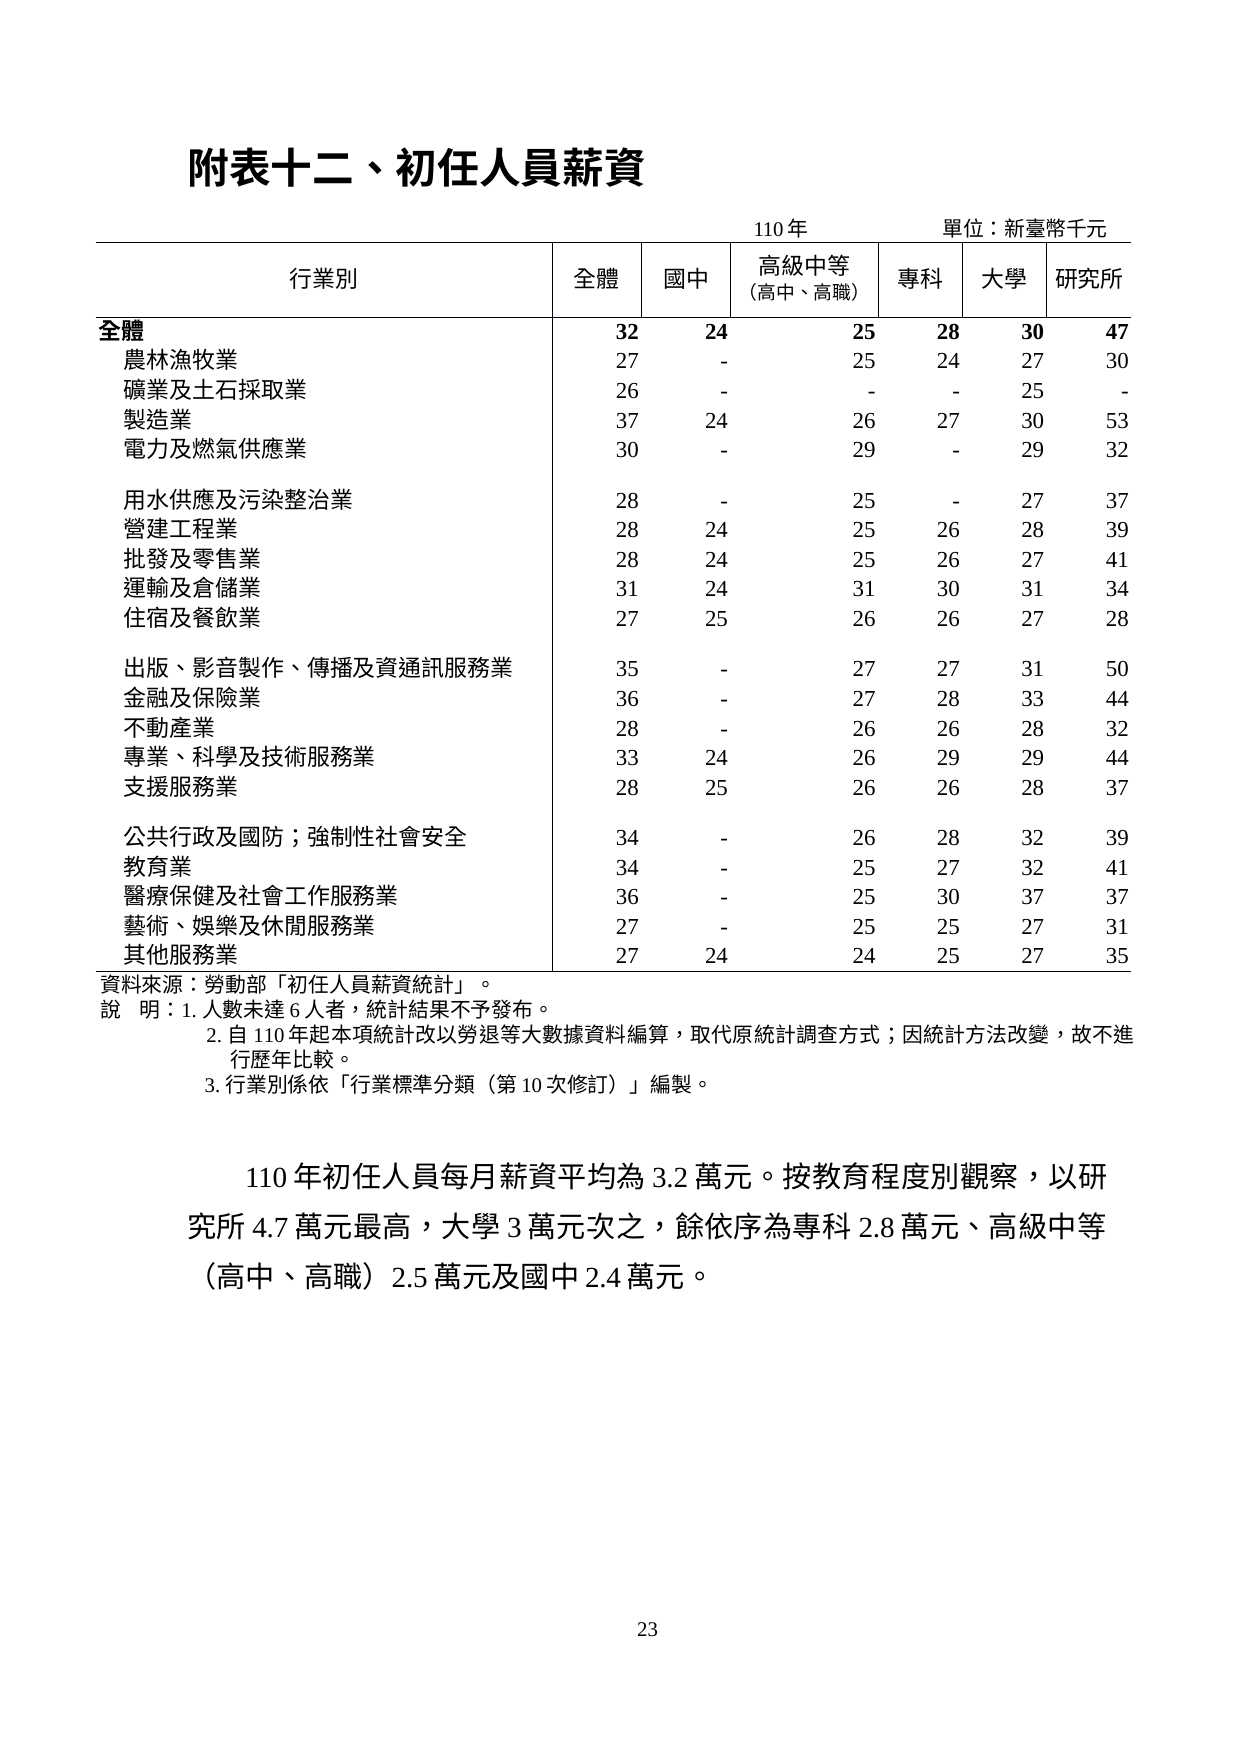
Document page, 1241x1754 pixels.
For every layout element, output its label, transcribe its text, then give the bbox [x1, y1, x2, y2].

table_cell - [641, 853, 731, 882]
table_cell 27 [963, 604, 1047, 634]
table_header 大學 [963, 243, 1046, 317]
table_cell 醫療保健及社會工作服務業 [96, 883, 552, 912]
table_cell 37 [1047, 883, 1131, 912]
table_cell 農林漁牧業 [96, 347, 552, 376]
table_cell - [641, 486, 731, 515]
table_cell - [641, 684, 731, 714]
table_cell 32 [963, 823, 1047, 853]
table_cell [878, 465, 962, 486]
table_cell 31 [1047, 912, 1131, 942]
table_cell 24 [641, 575, 731, 604]
table_cell 25 [641, 773, 731, 802]
table_cell [96, 634, 552, 654]
table_cell 25 [731, 347, 878, 376]
table_cell - [731, 376, 878, 406]
table_cell 27 [963, 486, 1047, 515]
table_cell 25 [963, 376, 1047, 406]
table_cell 全體 [96, 318, 552, 347]
table_cell 27 [963, 942, 1047, 971]
table_cell 37 [553, 406, 641, 435]
table_cell 27 [731, 684, 878, 714]
table_cell 26 [878, 515, 962, 545]
table_cell 27 [878, 853, 962, 882]
table_cell 27 [878, 406, 962, 435]
table_cell 28 [553, 714, 641, 743]
table_cell - [641, 347, 731, 376]
table_cell 34 [553, 853, 641, 882]
table_cell 專業、科學及技術服務業 [96, 743, 552, 773]
table_cell 28 [963, 714, 1047, 743]
table_cell 26 [878, 773, 962, 802]
table_cell 27 [553, 347, 641, 376]
table_cell [553, 803, 641, 823]
table_cell 25 [731, 883, 878, 912]
table_cell 29 [731, 435, 878, 465]
table_cell - [878, 486, 962, 515]
text 110年初任人員每月薪資平均為3.2萬元。按教育程度別觀察，以研究所4.7萬元最高，大學3萬元次之，餘依序為專科2.8萬元、高級中等（高中、高職）2.5萬元及國中2.4萬元。 [187, 1147, 1107, 1297]
table_cell 28 [1047, 604, 1131, 634]
table_cell 27 [553, 912, 641, 942]
table_cell 24 [731, 942, 878, 971]
table_cell - [641, 823, 731, 853]
table_cell 26 [731, 773, 878, 802]
table_cell [1047, 465, 1131, 486]
table_cell 26 [731, 823, 878, 853]
text 3. 行業別係依「行業標準分類（第10次修訂）」編製。 [100, 1072, 1136, 1097]
table_cell 公共行政及國防；強制性社會安全 [96, 823, 552, 853]
table_header 行業別 [96, 243, 552, 317]
table_cell 29 [963, 435, 1047, 465]
table_cell 30 [1047, 347, 1131, 376]
table_cell - [641, 435, 731, 465]
table_cell 25 [731, 853, 878, 882]
table_cell 44 [1047, 684, 1131, 714]
table_cell - [641, 912, 731, 942]
table_cell 32 [553, 318, 641, 347]
table_cell [641, 803, 731, 823]
table_cell 26 [878, 714, 962, 743]
table_cell 36 [553, 684, 641, 714]
table_header 高級中等 （高中、高職） [731, 243, 878, 317]
table_cell 24 [641, 545, 731, 574]
table_cell 礦業及土石採取業 [96, 376, 552, 406]
table_cell 41 [1047, 853, 1131, 882]
table_cell [1047, 634, 1131, 654]
table_cell 25 [731, 486, 878, 515]
table_cell 37 [1047, 773, 1131, 802]
table_cell 24 [641, 406, 731, 435]
table_cell 32 [1047, 714, 1131, 743]
table_cell 25 [731, 318, 878, 347]
table_cell 53 [1047, 406, 1131, 435]
table_cell 金融及保險業 [96, 684, 552, 714]
table_cell [553, 465, 641, 486]
table_cell 27 [963, 545, 1047, 574]
table_cell 39 [1047, 823, 1131, 853]
table_cell 29 [963, 743, 1047, 773]
table_cell 31 [963, 655, 1047, 684]
table_cell [96, 465, 552, 486]
table_cell 支援服務業 [96, 773, 552, 802]
table_cell [963, 465, 1047, 486]
table_cell 24 [641, 515, 731, 545]
table_cell 25 [878, 942, 962, 971]
table_cell 28 [553, 486, 641, 515]
table_cell 28 [878, 823, 962, 853]
table_cell [731, 634, 878, 654]
table_cell 28 [963, 773, 1047, 802]
table_cell 藝術、娛樂及休閒服務業 [96, 912, 552, 942]
table_cell [878, 634, 962, 654]
table_cell 30 [878, 883, 962, 912]
table_cell - [878, 435, 962, 465]
table_cell 30 [878, 575, 962, 604]
table_cell 25 [641, 604, 731, 634]
table_cell - [641, 883, 731, 912]
table_cell 24 [641, 318, 731, 347]
table_cell - [641, 655, 731, 684]
table_cell 電力及燃氣供應業 [96, 435, 552, 465]
table_cell 28 [553, 545, 641, 574]
table_cell 24 [878, 347, 962, 376]
text 附表十二、初任人員薪資 [187, 150, 1107, 192]
table_cell 用水供應及污染整治業 [96, 486, 552, 515]
table_cell 27 [963, 347, 1047, 376]
table_cell 30 [553, 435, 641, 465]
table_cell [553, 634, 641, 654]
table_cell [641, 465, 731, 486]
table_cell 30 [963, 318, 1047, 347]
table_header 專科 [879, 243, 962, 317]
table_cell 34 [553, 823, 641, 853]
table_cell 26 [731, 743, 878, 773]
table_header 國中 [642, 243, 730, 317]
text 110年 單位：新臺幣千元 [98, 217, 1125, 242]
table_cell [641, 634, 731, 654]
table_cell 27 [963, 912, 1047, 942]
table_cell 出版、影音製作、傳播及資通訊服務業 [96, 655, 552, 684]
table_cell 25 [731, 515, 878, 545]
table_cell [731, 465, 878, 486]
table_cell 32 [963, 853, 1047, 882]
table_cell 25 [731, 912, 878, 942]
text 2. 自110年起本項統計改以勞退等大數據資料編算，取代原統計調查方式；因統計方法改變，故不進行歷年比較。 [100, 1022, 1136, 1072]
table_cell 28 [963, 515, 1047, 545]
table_header 全體 [553, 243, 641, 317]
table_cell [731, 803, 878, 823]
table_cell 營建工程業 [96, 515, 552, 545]
table_cell 製造業 [96, 406, 552, 435]
table_cell 30 [963, 406, 1047, 435]
table_cell 32 [1047, 435, 1131, 465]
table_cell 住宿及餐飲業 [96, 604, 552, 634]
table_cell 25 [878, 912, 962, 942]
text 說 明：1. 人數未達6人者，統計結果不予發布。 [100, 997, 1107, 1022]
table_cell 27 [553, 604, 641, 634]
table_cell 28 [553, 773, 641, 802]
table_cell [963, 803, 1047, 823]
table_cell 24 [641, 743, 731, 773]
table_cell 37 [963, 883, 1047, 912]
table_cell 36 [553, 883, 641, 912]
table_cell - [878, 376, 962, 406]
table_cell 27 [878, 655, 962, 684]
table_cell 25 [731, 545, 878, 574]
table_cell 批發及零售業 [96, 545, 552, 574]
table_cell - [641, 714, 731, 743]
table_cell 44 [1047, 743, 1131, 773]
table_header 研究所 [1047, 243, 1131, 317]
table_cell 47 [1047, 318, 1131, 347]
table_cell 26 [731, 406, 878, 435]
table_cell 27 [553, 942, 641, 971]
table_cell 26 [553, 376, 641, 406]
table_cell 教育業 [96, 853, 552, 882]
table_cell 不動產業 [96, 714, 552, 743]
table_cell 28 [553, 515, 641, 545]
table_cell 29 [878, 743, 962, 773]
table_cell 24 [641, 942, 731, 971]
table_cell - [641, 376, 731, 406]
table_cell 其他服務業 [96, 942, 552, 971]
table_cell 41 [1047, 545, 1131, 574]
table_cell [96, 803, 552, 823]
table_cell 26 [878, 545, 962, 574]
table_cell 運輸及倉儲業 [96, 575, 552, 604]
table_cell 33 [553, 743, 641, 773]
table_cell 31 [553, 575, 641, 604]
table_cell [878, 803, 962, 823]
table_cell 26 [878, 604, 962, 634]
table_cell 33 [963, 684, 1047, 714]
table_cell 27 [731, 655, 878, 684]
table_cell 28 [878, 318, 962, 347]
text 資料來源：勞動部「初任人員薪資統計」。 [100, 972, 1107, 997]
table_cell 31 [731, 575, 878, 604]
table_cell 26 [731, 714, 878, 743]
table_cell [1047, 803, 1131, 823]
table_cell 35 [553, 655, 641, 684]
table_cell 34 [1047, 575, 1131, 604]
table_cell [963, 634, 1047, 654]
table_cell 39 [1047, 515, 1131, 545]
table_cell 26 [731, 604, 878, 634]
table_cell 35 [1047, 942, 1131, 971]
table_cell - [1047, 376, 1131, 406]
table_cell 31 [963, 575, 1047, 604]
table_cell 28 [878, 684, 962, 714]
table_cell 50 [1047, 655, 1131, 684]
table_cell 37 [1047, 486, 1131, 515]
